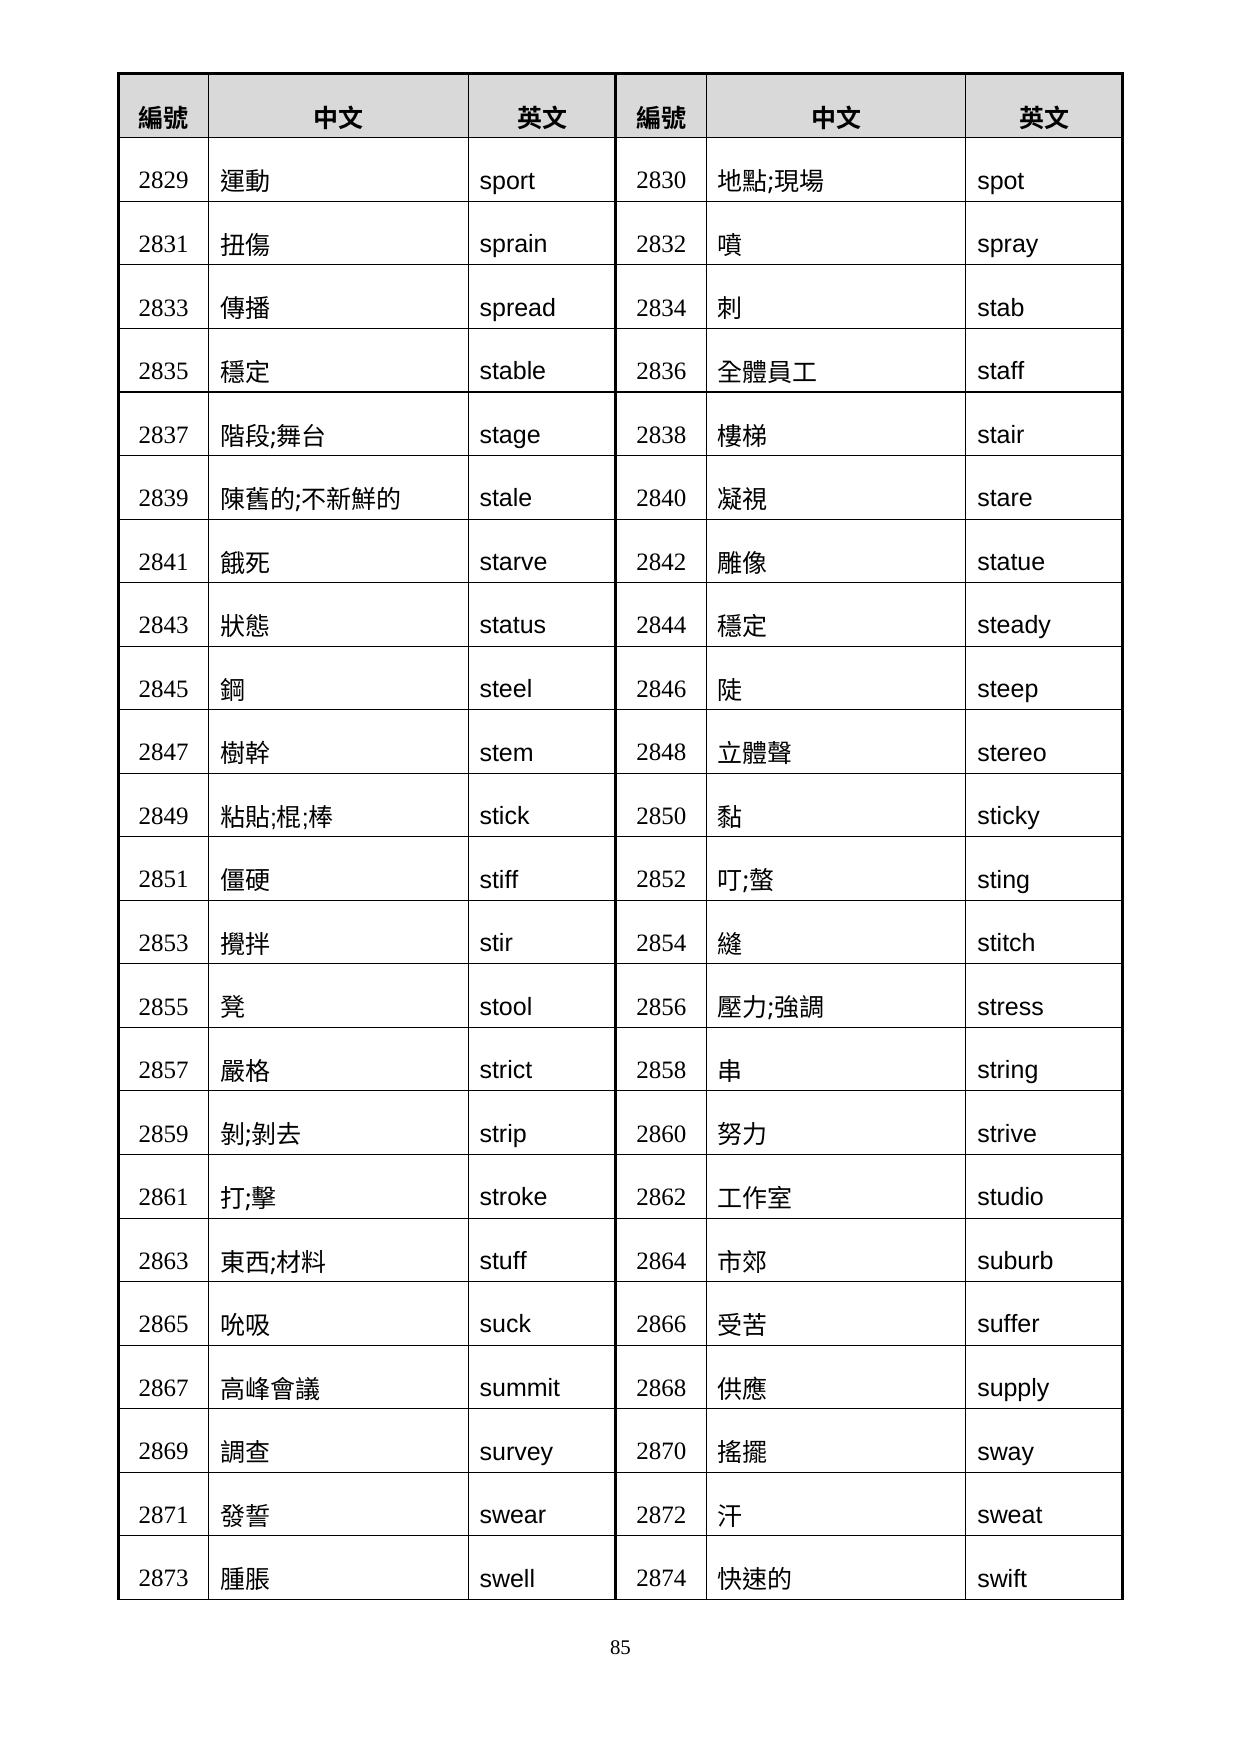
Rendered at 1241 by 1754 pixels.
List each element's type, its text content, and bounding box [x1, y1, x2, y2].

table_header 編號 [617, 75, 706, 137]
table_cell sway [966, 1409, 1121, 1472]
table_cell steep [966, 647, 1121, 709]
table_cell string [966, 1028, 1121, 1090]
table_header 中文 [707, 75, 965, 137]
table_cell 2859 [120, 1091, 208, 1154]
table_cell 2851 [120, 837, 208, 900]
table_cell 刺 [707, 265, 965, 328]
table_header 中文 [209, 75, 468, 137]
table_cell steel [469, 647, 614, 709]
table_cell 2868 [617, 1346, 706, 1408]
table_cell 剝;剝去 [209, 1091, 468, 1154]
table_cell 傳播 [209, 265, 468, 328]
table_cell 供應 [707, 1346, 965, 1408]
table_cell 凳 [209, 964, 468, 1027]
table_cell 叮;螫 [707, 837, 965, 900]
table_cell 2863 [120, 1219, 208, 1281]
table_cell 地點;現場 [707, 138, 965, 201]
table_cell stir [469, 901, 614, 963]
table_cell 黏 [707, 774, 965, 836]
table_cell 2845 [120, 647, 208, 709]
table_cell 雕像 [707, 520, 965, 582]
table_cell 2835 [120, 329, 208, 391]
table_cell 嚴格 [209, 1028, 468, 1090]
table_cell 2848 [617, 710, 706, 773]
table_cell 餓死 [209, 520, 468, 582]
table_cell sport [469, 138, 614, 201]
table_cell 2858 [617, 1028, 706, 1090]
table_cell 2838 [617, 393, 706, 455]
table_cell starve [469, 520, 614, 582]
table_cell suffer [966, 1282, 1121, 1344]
table_cell stick [469, 774, 614, 836]
table_cell sting [966, 837, 1121, 900]
table_cell 快速的 [707, 1536, 965, 1599]
table_cell 工作室 [707, 1155, 965, 1217]
table_cell 發誓 [209, 1473, 468, 1535]
table_cell 2836 [617, 329, 706, 391]
table_cell 腫脹 [209, 1536, 468, 1599]
table_cell 凝視 [707, 456, 965, 518]
table_cell 攪拌 [209, 901, 468, 963]
table_cell 2864 [617, 1219, 706, 1281]
table_cell 2872 [617, 1473, 706, 1535]
table_cell 2861 [120, 1155, 208, 1217]
table_cell spot [966, 138, 1121, 201]
table_cell 樹幹 [209, 710, 468, 773]
table_cell stiff [469, 837, 614, 900]
table_cell stitch [966, 901, 1121, 963]
table_cell 2853 [120, 901, 208, 963]
table_cell 運動 [209, 138, 468, 201]
table_cell 狀態 [209, 583, 468, 646]
table_cell suck [469, 1282, 614, 1344]
table_cell 2856 [617, 964, 706, 1027]
table_cell 扭傷 [209, 202, 468, 264]
table_cell 受苦 [707, 1282, 965, 1344]
table_cell 穩定 [209, 329, 468, 391]
table_cell stab [966, 265, 1121, 328]
table_cell 2862 [617, 1155, 706, 1217]
table_cell 2854 [617, 901, 706, 963]
table_cell 2839 [120, 456, 208, 518]
table_cell swift [966, 1536, 1121, 1599]
table_cell 縫 [707, 901, 965, 963]
table_cell 2865 [120, 1282, 208, 1344]
table_cell sweat [966, 1473, 1121, 1535]
table_cell steady [966, 583, 1121, 646]
table_cell 2860 [617, 1091, 706, 1154]
table_cell 搖擺 [707, 1409, 965, 1472]
table_cell status [469, 583, 614, 646]
table_cell 2829 [120, 138, 208, 201]
table_cell 調查 [209, 1409, 468, 1472]
table_cell 汗 [707, 1473, 965, 1535]
table_cell stuff [469, 1219, 614, 1281]
table_cell 樓梯 [707, 393, 965, 455]
table_cell 2855 [120, 964, 208, 1027]
table_cell 打;擊 [209, 1155, 468, 1217]
table_cell 2830 [617, 138, 706, 201]
table_cell 僵硬 [209, 837, 468, 900]
table_cell 2857 [120, 1028, 208, 1090]
table_cell strive [966, 1091, 1121, 1154]
table_header 英文 [966, 75, 1121, 137]
table_cell staff [966, 329, 1121, 391]
table_cell 全體員工 [707, 329, 965, 391]
table_cell 2873 [120, 1536, 208, 1599]
table_cell 2871 [120, 1473, 208, 1535]
table_cell 吮吸 [209, 1282, 468, 1344]
table_cell 粘貼;棍;棒 [209, 774, 468, 836]
table_cell survey [469, 1409, 614, 1472]
table_cell 串 [707, 1028, 965, 1090]
table_cell strict [469, 1028, 614, 1090]
table_cell sticky [966, 774, 1121, 836]
table_cell 2843 [120, 583, 208, 646]
table_cell 2837 [120, 393, 208, 455]
table_cell 立體聲 [707, 710, 965, 773]
table_cell 階段;舞台 [209, 393, 468, 455]
table_cell stem [469, 710, 614, 773]
table_cell 2846 [617, 647, 706, 709]
table_cell 2874 [617, 1536, 706, 1599]
table_cell studio [966, 1155, 1121, 1217]
table_cell 2831 [120, 202, 208, 264]
table_cell swear [469, 1473, 614, 1535]
table_cell 2870 [617, 1409, 706, 1472]
table_cell spray [966, 202, 1121, 264]
table_cell 2833 [120, 265, 208, 328]
table_cell 2850 [617, 774, 706, 836]
table_cell 東西;材料 [209, 1219, 468, 1281]
table_cell 陡 [707, 647, 965, 709]
table_header 英文 [469, 75, 614, 137]
table_cell 2852 [617, 837, 706, 900]
table_cell 2866 [617, 1282, 706, 1344]
table_header 編號 [120, 75, 208, 137]
table_cell stool [469, 964, 614, 1027]
table_cell statue [966, 520, 1121, 582]
table_cell stroke [469, 1155, 614, 1217]
table_cell sprain [469, 202, 614, 264]
table_cell 2842 [617, 520, 706, 582]
table_cell 2834 [617, 265, 706, 328]
table_cell 2841 [120, 520, 208, 582]
table_cell 壓力;強調 [707, 964, 965, 1027]
table_cell swell [469, 1536, 614, 1599]
table_cell 噴 [707, 202, 965, 264]
table_cell spread [469, 265, 614, 328]
table_cell 2847 [120, 710, 208, 773]
table_cell 2869 [120, 1409, 208, 1472]
table_cell supply [966, 1346, 1121, 1408]
table_cell 2844 [617, 583, 706, 646]
table_cell summit [469, 1346, 614, 1408]
table_cell stereo [966, 710, 1121, 773]
table_cell 鋼 [209, 647, 468, 709]
table_cell stair [966, 393, 1121, 455]
table_cell suburb [966, 1219, 1121, 1281]
table_cell 2832 [617, 202, 706, 264]
table_cell 陳舊的;不新鮮的 [209, 456, 468, 518]
table_cell strip [469, 1091, 614, 1154]
table_cell stress [966, 964, 1121, 1027]
table_cell 穩定 [707, 583, 965, 646]
table_cell stare [966, 456, 1121, 518]
table_cell 市郊 [707, 1219, 965, 1281]
table_cell 2849 [120, 774, 208, 836]
table_cell stale [469, 456, 614, 518]
table_cell stage [469, 393, 614, 455]
table_cell 努力 [707, 1091, 965, 1154]
table_cell 2840 [617, 456, 706, 518]
table_cell stable [469, 329, 614, 391]
table_cell 2867 [120, 1346, 208, 1408]
table_cell 高峰會議 [209, 1346, 468, 1408]
